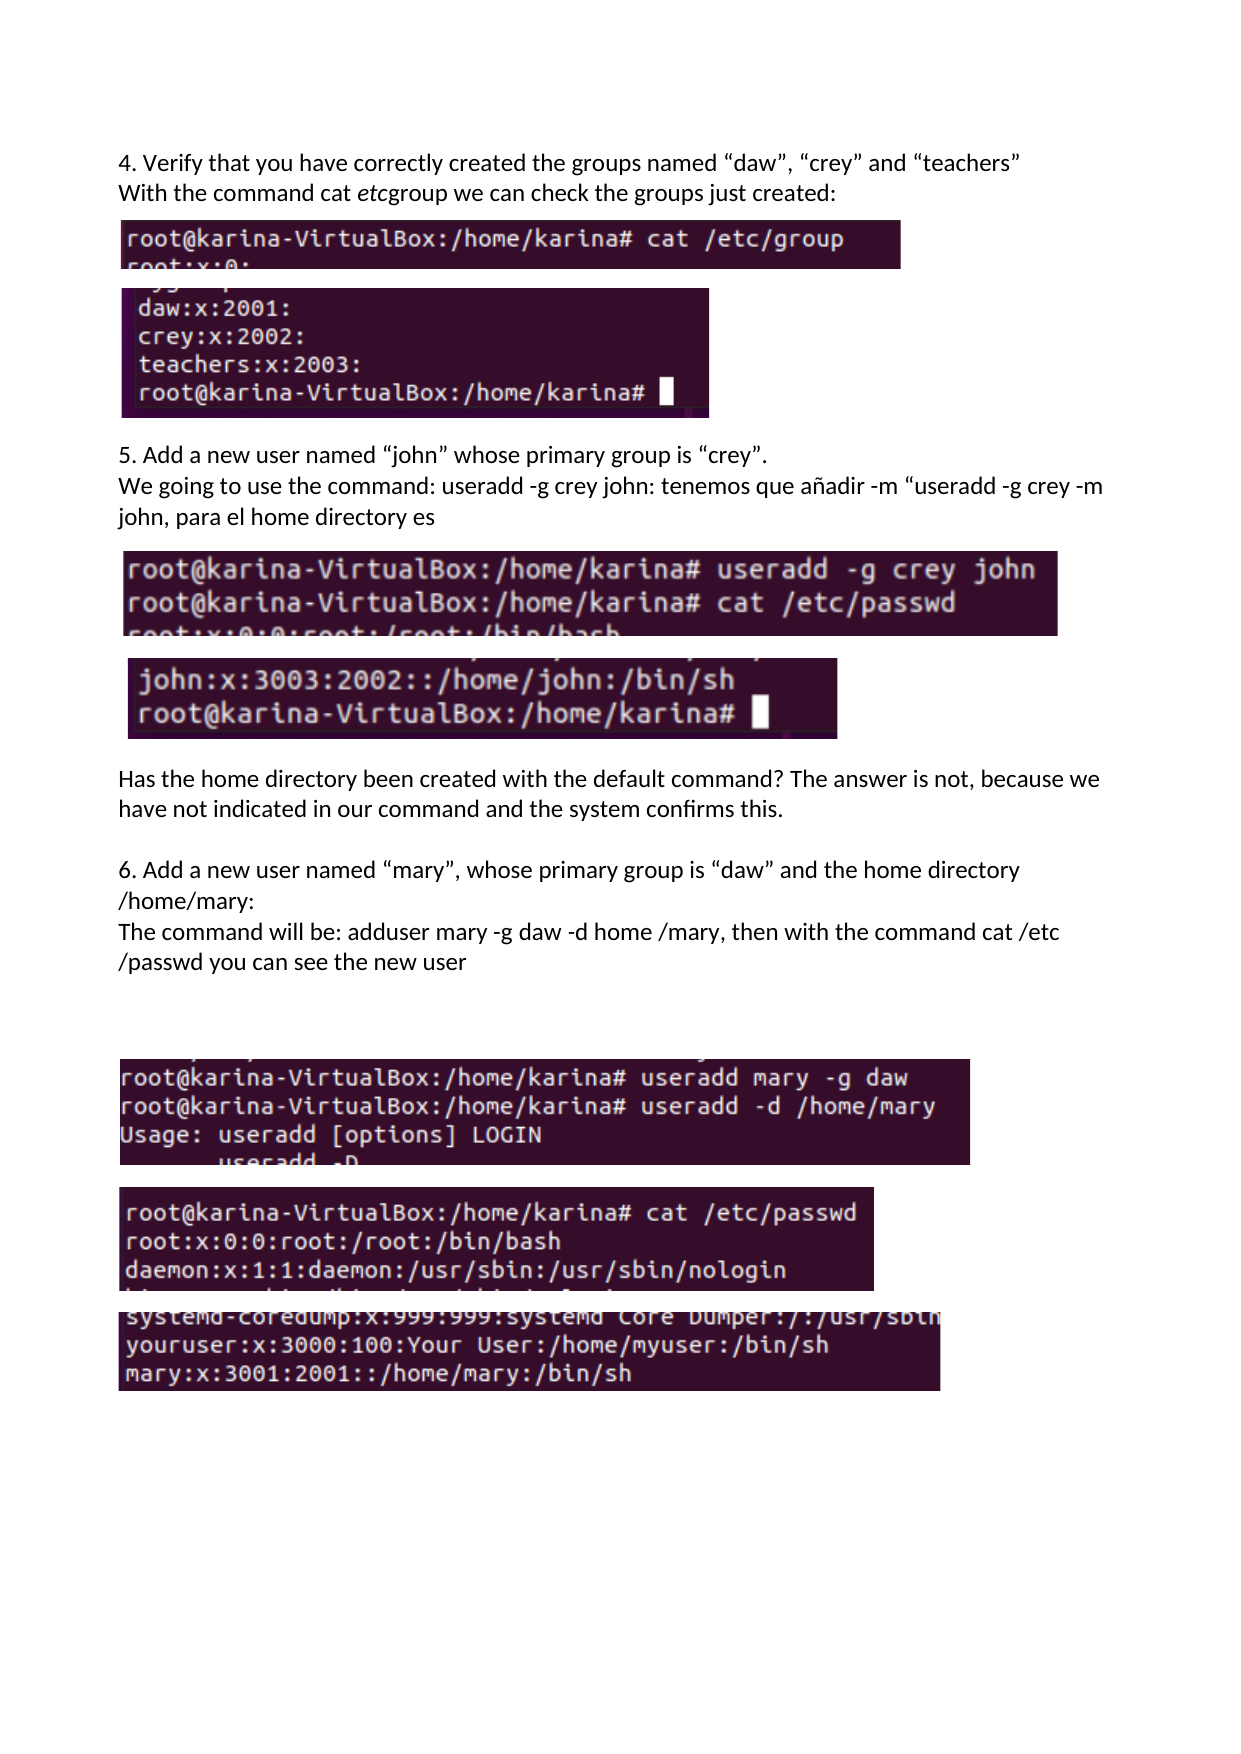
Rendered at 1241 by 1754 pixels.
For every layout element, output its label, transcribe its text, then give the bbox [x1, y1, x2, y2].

text With the command cat etcgroup we can check the groups just created: [118, 177, 1122, 208]
text 6. Add a new user named “mary”, whose primary group is “daw” and the home directory /home/mary: [118, 854, 1122, 916]
picture [121, 288, 710, 418]
text Has the home directory been created with the default command? The answer is not, because we have not indicated in our command and the system confirms this. [118, 763, 1122, 824]
picture [127, 658, 838, 739]
picture [123, 551, 1058, 636]
picture [118, 1312, 941, 1391]
picture [120, 220, 901, 269]
text We going to use the command: useradd -g crey john: tenemos que añadir -m “useradd -g crey -m john, para el home directory es [118, 470, 1122, 531]
picture [119, 1187, 874, 1291]
text The command will be: adduser mary -g daw -d home /mary, then with the command cat /etc /passwd you can see the new user [118, 916, 1122, 977]
picture [120, 1059, 971, 1165]
text 5. Add a new user named “john” whose primary group is “crey”. [118, 440, 1122, 470]
text 4. Verify that you have correctly created the groups named “daw”, “crey” and “teachers” [118, 147, 1122, 177]
